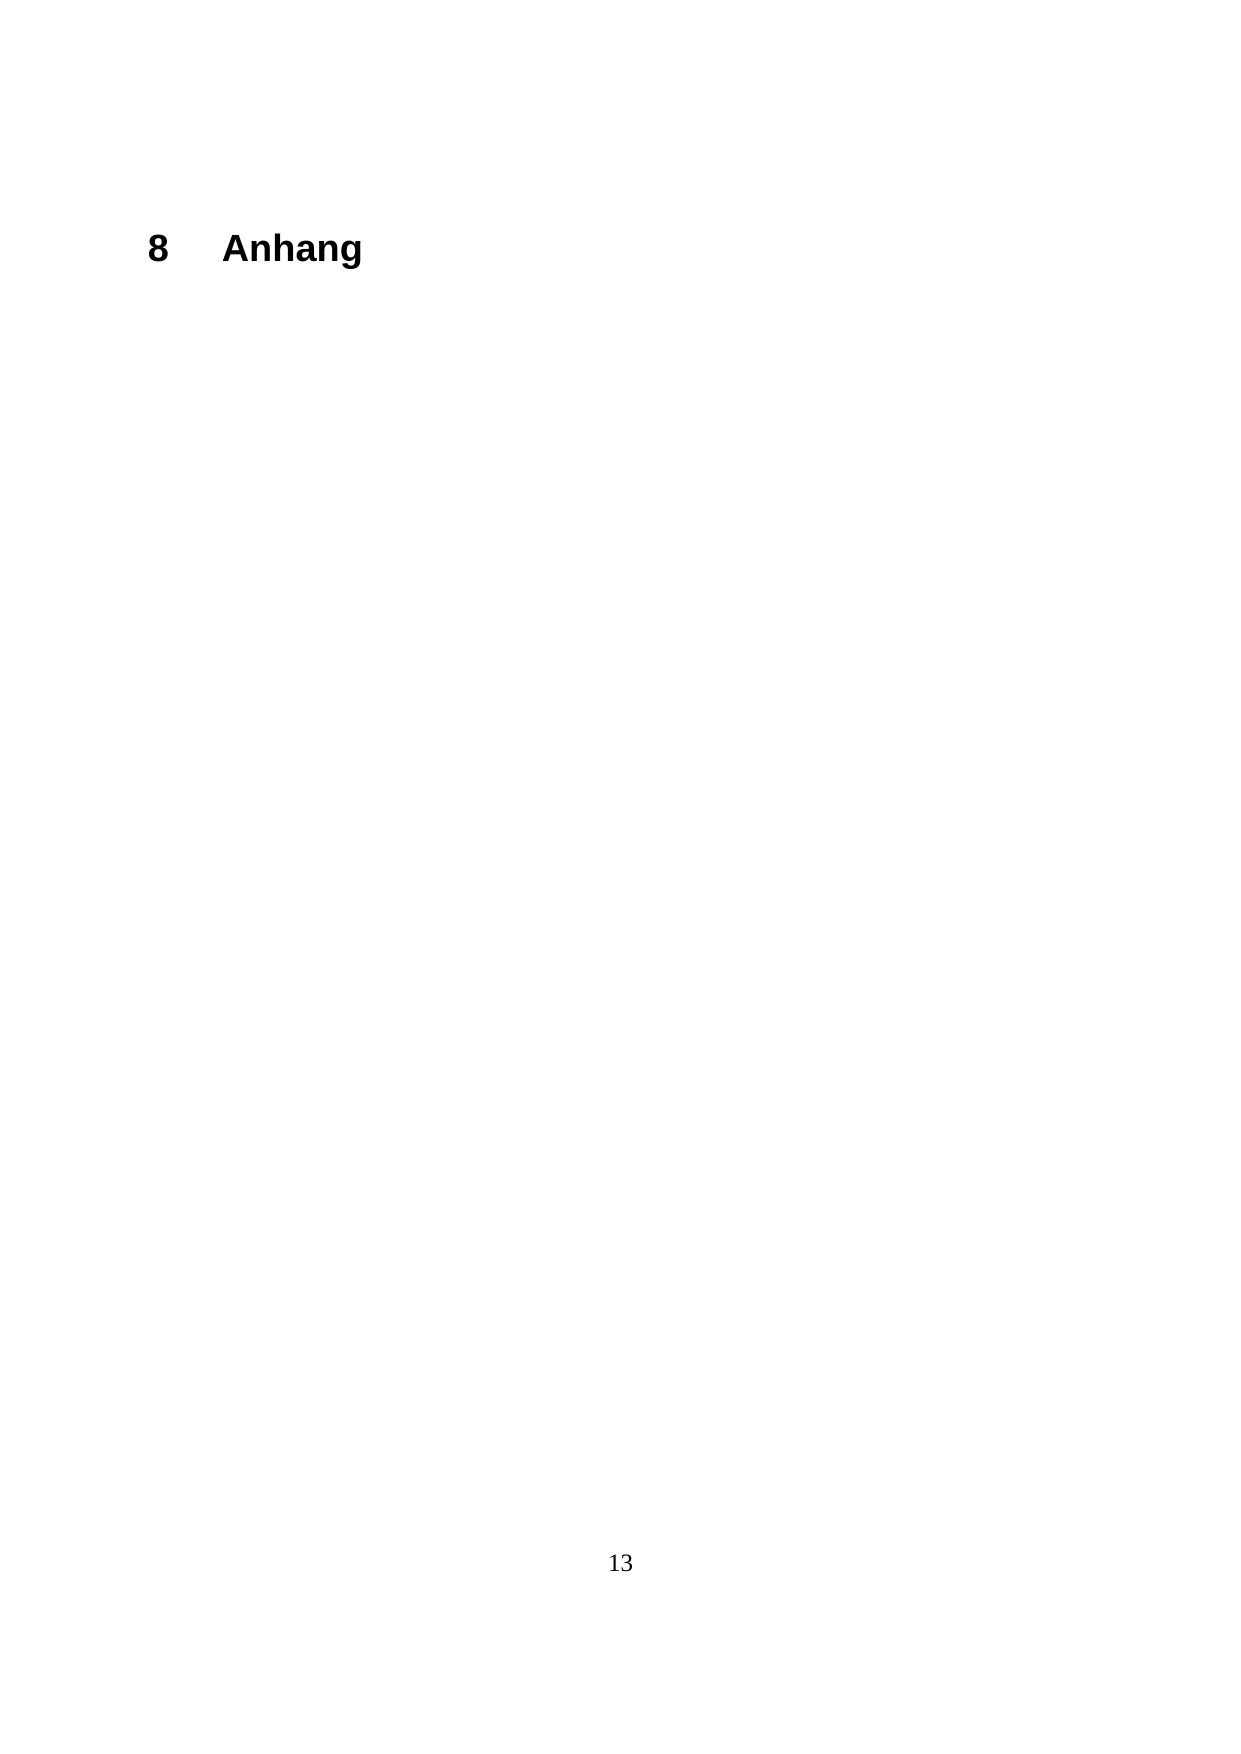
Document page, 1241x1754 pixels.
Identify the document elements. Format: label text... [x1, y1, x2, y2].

subtitle Anhang [148, 226, 1093, 269]
